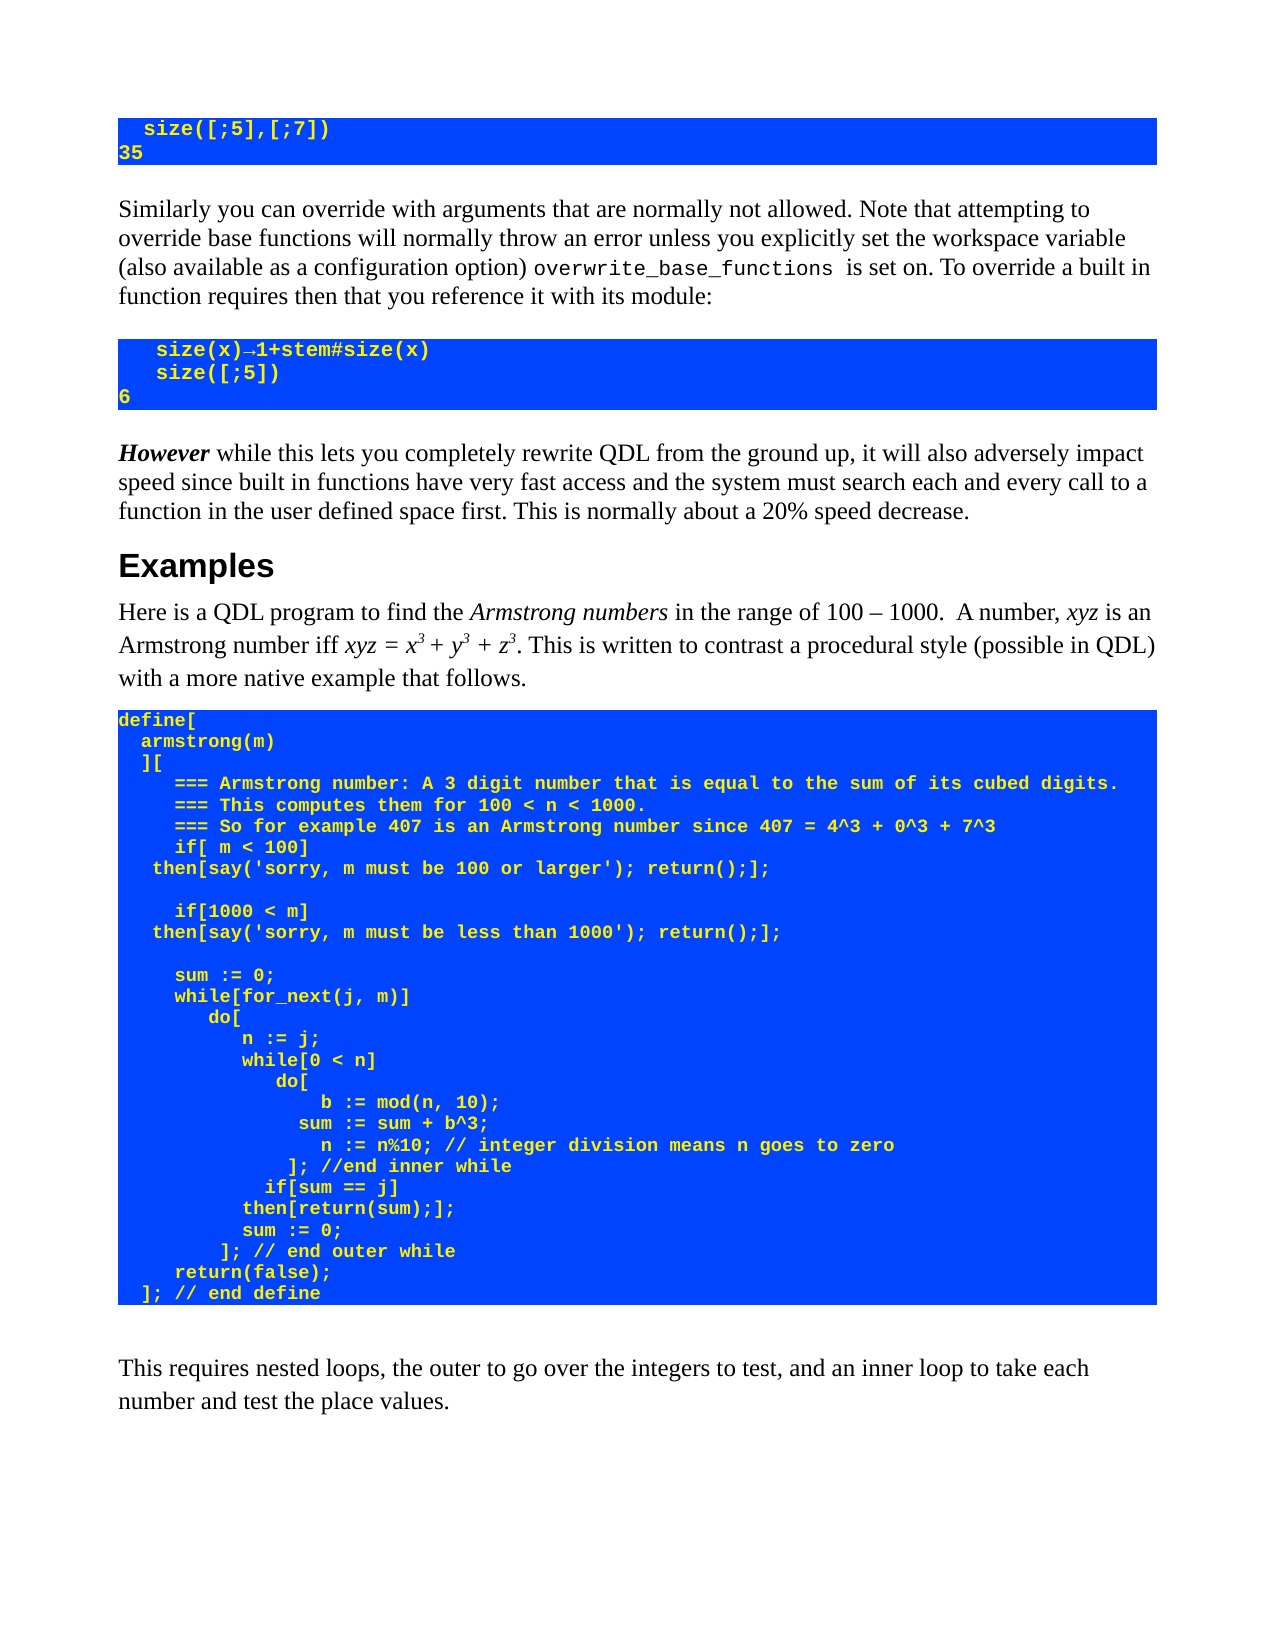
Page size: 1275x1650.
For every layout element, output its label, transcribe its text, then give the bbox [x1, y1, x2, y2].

text armstrong(m) [118, 732, 1157, 753]
text ]; // end define [118, 1284, 1157, 1305]
text if[sum == j] [118, 1178, 1157, 1199]
text do[ [118, 1072, 1157, 1093]
text sum := 0; [118, 965, 1157, 987]
text 35 [118, 142, 1157, 165]
text then[return(sum);]; [118, 1199, 1157, 1220]
text size([;5]) [118, 362, 1157, 386]
text size([;5],[;7]) [118, 118, 1157, 142]
text This requires nested loops, the outer to go over the integers to test, and an inner loop to take each number and test the place values. [118, 1353, 1157, 1415]
text size(x)→1+stem#size(x) [118, 339, 1157, 362]
text while[0 < n] [118, 1050, 1157, 1072]
text === This computes them for 100 < n < 1000. [118, 795, 1157, 817]
text sum := sum + b^3; [118, 1114, 1157, 1135]
text n := n%10; // integer division means n goes to zero [118, 1135, 1157, 1157]
text Similarly you can override with arguments that are normally not allowed. Note that attempting to override base functions will normally throw an error unless you explicitly set the workspace variable (also available as a configuration option) overwrite_base_functions is set on. To override a built in function requires then that you reference it with its module: [118, 194, 1157, 310]
text sum := 0; [118, 1220, 1157, 1242]
text if[ m < 100] [118, 838, 1157, 859]
text ]; //end inner while [118, 1157, 1157, 1178]
text n := j; [118, 1029, 1157, 1050]
text return(false); [118, 1263, 1157, 1284]
subtitle Examples [118, 546, 1157, 584]
text === Armstrong number: A 3 digit number that is equal to the sum of its cubed digits. [118, 774, 1157, 795]
text while[for_next(j, m)] [118, 987, 1157, 1008]
text However while this lets you completely rewrite QDL from the ground up, it will also adversely impact speed since built in functions have very fast access and the system must search each and every call to a function in the user defined space first. This is normally about a 20% speed decrease. [118, 438, 1157, 525]
text define[ [118, 710, 1157, 732]
text Here is a QDL program to find the Armstrong numbers in the range of 100 – 1000. A number, xyz is an Armstrong number iff xyz = x3 + y3 + z3. This is written to contrast a procedural style (possible in QDL) with a more native example that follows. [118, 597, 1157, 691]
text ][ [118, 753, 1157, 774]
text === So for example 407 is an Armstrong number since 407 = 4^3 + 0^3 + 7^3 [118, 817, 1157, 838]
text do[ [118, 1008, 1157, 1029]
text then[say('sorry, m must be less than 1000'); return();]; [118, 923, 1157, 944]
text then[say('sorry, m must be 100 or larger'); return();]; [118, 859, 1157, 880]
text 6 [118, 386, 1157, 410]
text if[1000 < m] [118, 902, 1157, 923]
text b := mod(n, 10); [118, 1093, 1157, 1114]
text ]; // end outer while [118, 1242, 1157, 1263]
